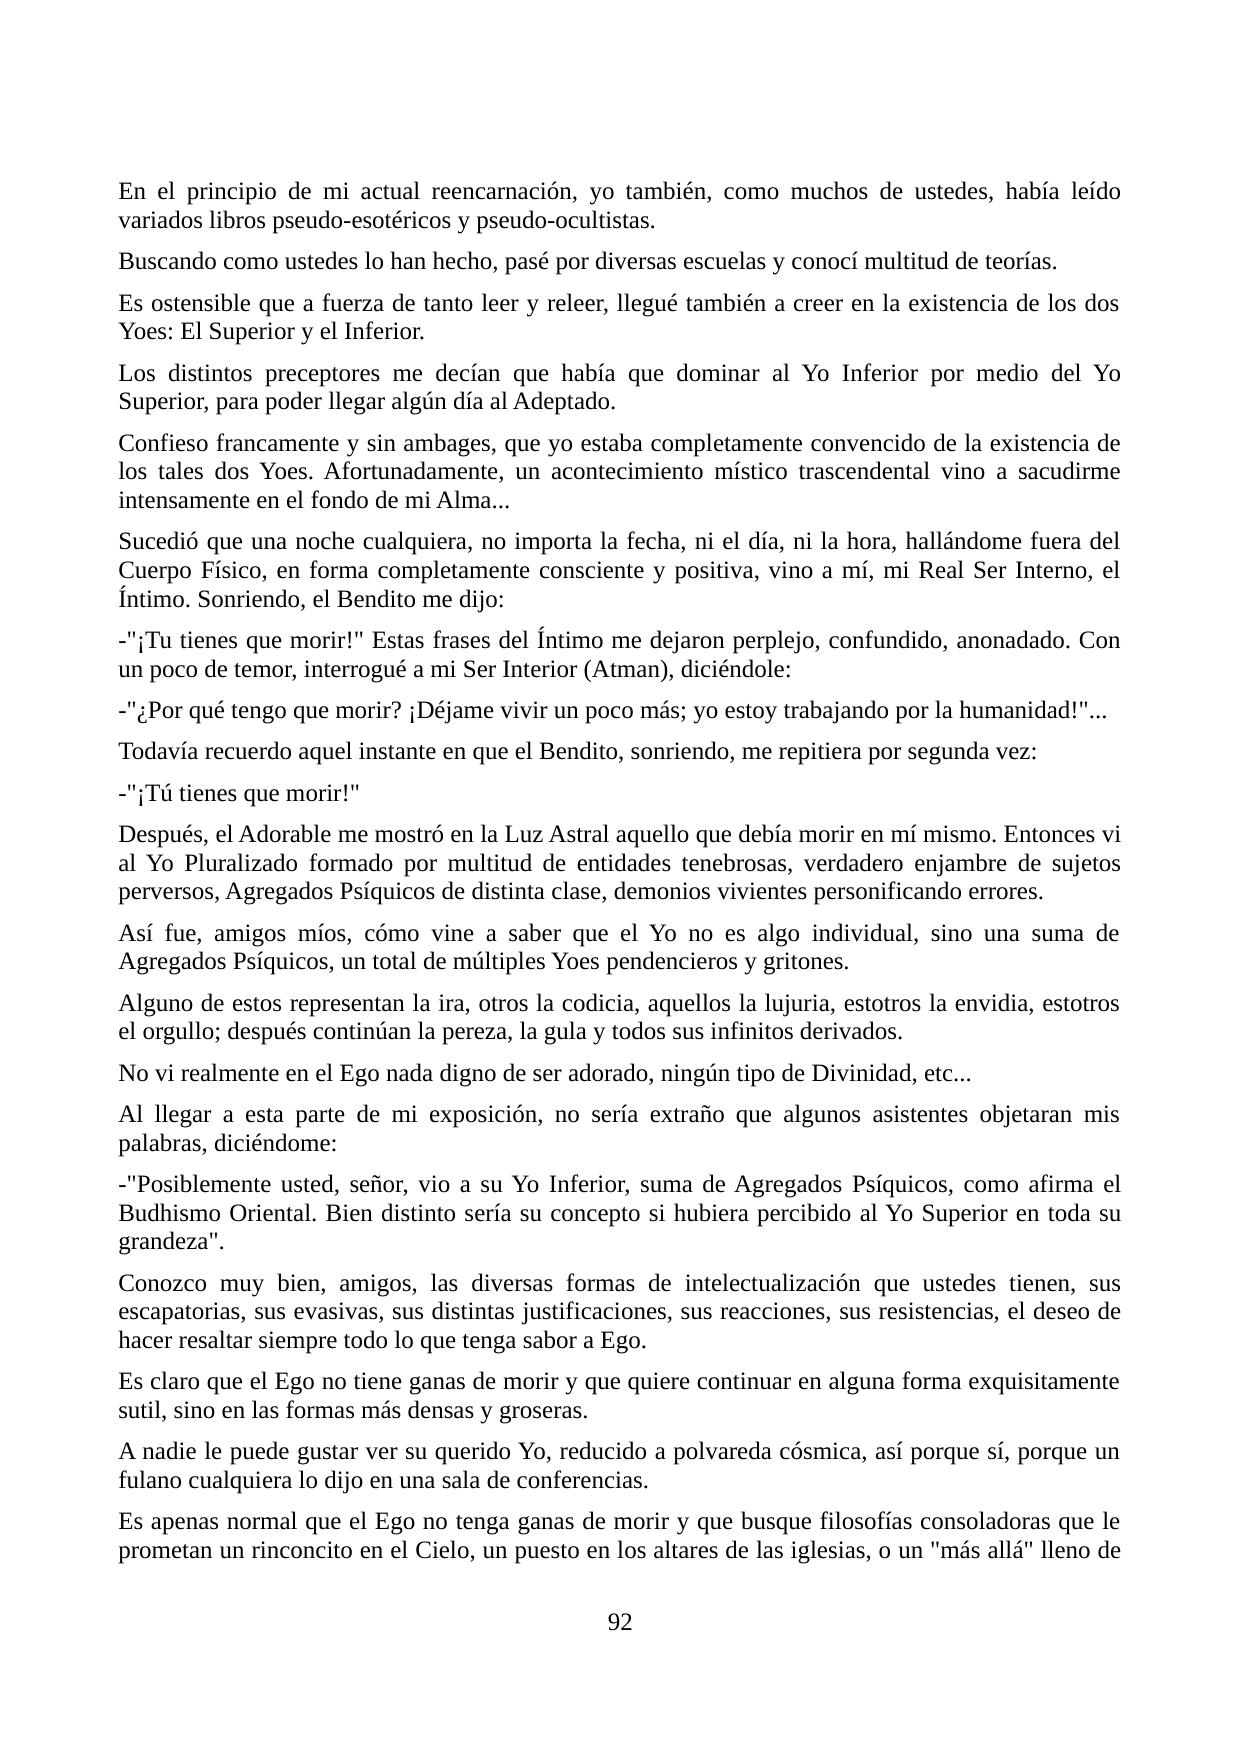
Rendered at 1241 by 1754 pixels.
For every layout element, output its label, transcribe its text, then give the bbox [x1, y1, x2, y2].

text Conozco muy bien, amigos, las diversas formas de intelectualización que ustedes tienen, sus escapatorias, sus evasivas, sus distintas justificaciones, sus reacciones, sus resistencias, el deseo de hacer resaltar siempre todo lo que tenga sabor a Ego. [118, 1268, 1122, 1354]
text -"¡Tu tienes que morir!" Estas frases del Íntimo me dejaron perplejo, confundido, anonadado. Con un poco de temor, interrogué a mi Ser Interior (Atman), diciéndole: [118, 625, 1122, 683]
text Buscando como ustedes lo han hecho, pasé por diversas escuelas y conocí multitud de teorías. [118, 246, 1122, 275]
text Es claro que el Ego no tiene ganas de morir y que quiere continuar en alguna forma exquisitamente sutil, sino en las formas más densas y groseras. [118, 1366, 1122, 1424]
text Después, el Adorable me mostró en la Luz Astral aquello que debía morir en mí mismo. Entonces vi al Yo Pluralizado formado por multitud de entidades tenebrosas, verdadero enjambre de sujetos perversos, Agregados Psíquicos de distinta clase, demonios vivientes personificando errores. [118, 819, 1122, 905]
text Alguno de estos representan la ira, otros la codicia, aquellos la lujuria, estotros la envidia, estotros el orgullo; después continúan la pereza, la gula y todos sus infinitos derivados. [118, 988, 1122, 1045]
text Es apenas normal que el Ego no tenga ganas de morir y que busque filosofías consoladoras que le prometan un rinconcito en el Cielo, un puesto en los altares de las iglesias, o un "más allá" lleno de [118, 1506, 1122, 1564]
text -"Posiblemente usted, señor, vio a su Yo Inferior, suma de Agregados Psíquicos, como afirma el Budhismo Oriental. Bien distinto sería su concepto si hubiera percibido al Yo Superior en toda su grandeza". [118, 1169, 1122, 1255]
text No vi realmente en el Ego nada digno de ser adorado, ningún tipo de Divinidad, etc... [118, 1058, 1122, 1086]
text En el principio de mi actual reencarnación, yo también, como muchos de ustedes, había leído variados libros pseudo-esotéricos y pseudo-ocultistas. [118, 176, 1122, 234]
text Confieso francamente y sin ambages, que yo estaba completamente convencido de la existencia de los tales dos Yoes. Afortunadamente, un acontecimiento místico trascendental vino a sacudirme intensamente en el fondo de mi Alma... [118, 428, 1122, 514]
text Así fue, amigos míos, cómo vine a saber que el Yo no es algo individual, sino una suma de Agregados Psíquicos, un total de múltiples Yoes pendencieros y gritones. [118, 918, 1122, 975]
text A nadie le puede gustar ver su querido Yo, reducido a polvareda cósmica, así porque sí, porque un fulano cualquiera lo dijo en una sala de conferencias. [118, 1436, 1122, 1494]
text Sucedió que una noche cualquiera, no importa la fecha, ni el día, ni la hora, hallándome fuera del Cuerpo Físico, en forma completamente consciente y positiva, vino a mí, mi Real Ser Interno, el Íntimo. Sonriendo, el Bendito me dijo: [118, 526, 1122, 613]
text Es ostensible que a fuerza de tanto leer y releer, llegué también a creer en la existencia de los dos Yoes: El Superior y el Inferior. [118, 288, 1122, 345]
text Los distintos preceptores me decían que había que dominar al Yo Inferior por medio del Yo Superior, para poder llegar algún día al Adeptado. [118, 358, 1122, 415]
text -"¿Por qué tengo que morir? ¡Déjame vivir un poco más; yo estoy trabajando por la humanidad!"... [118, 695, 1122, 724]
text Todavía recuerdo aquel instante en que el Bendito, sonriendo, me repitiera por segunda vez: [118, 736, 1122, 765]
text -"¡Tú tienes que morir!" [118, 778, 1122, 806]
text Al llegar a esta parte de mi exposición, no sería extraño que algunos asistentes objetaran mis palabras, diciéndome: [118, 1099, 1122, 1156]
